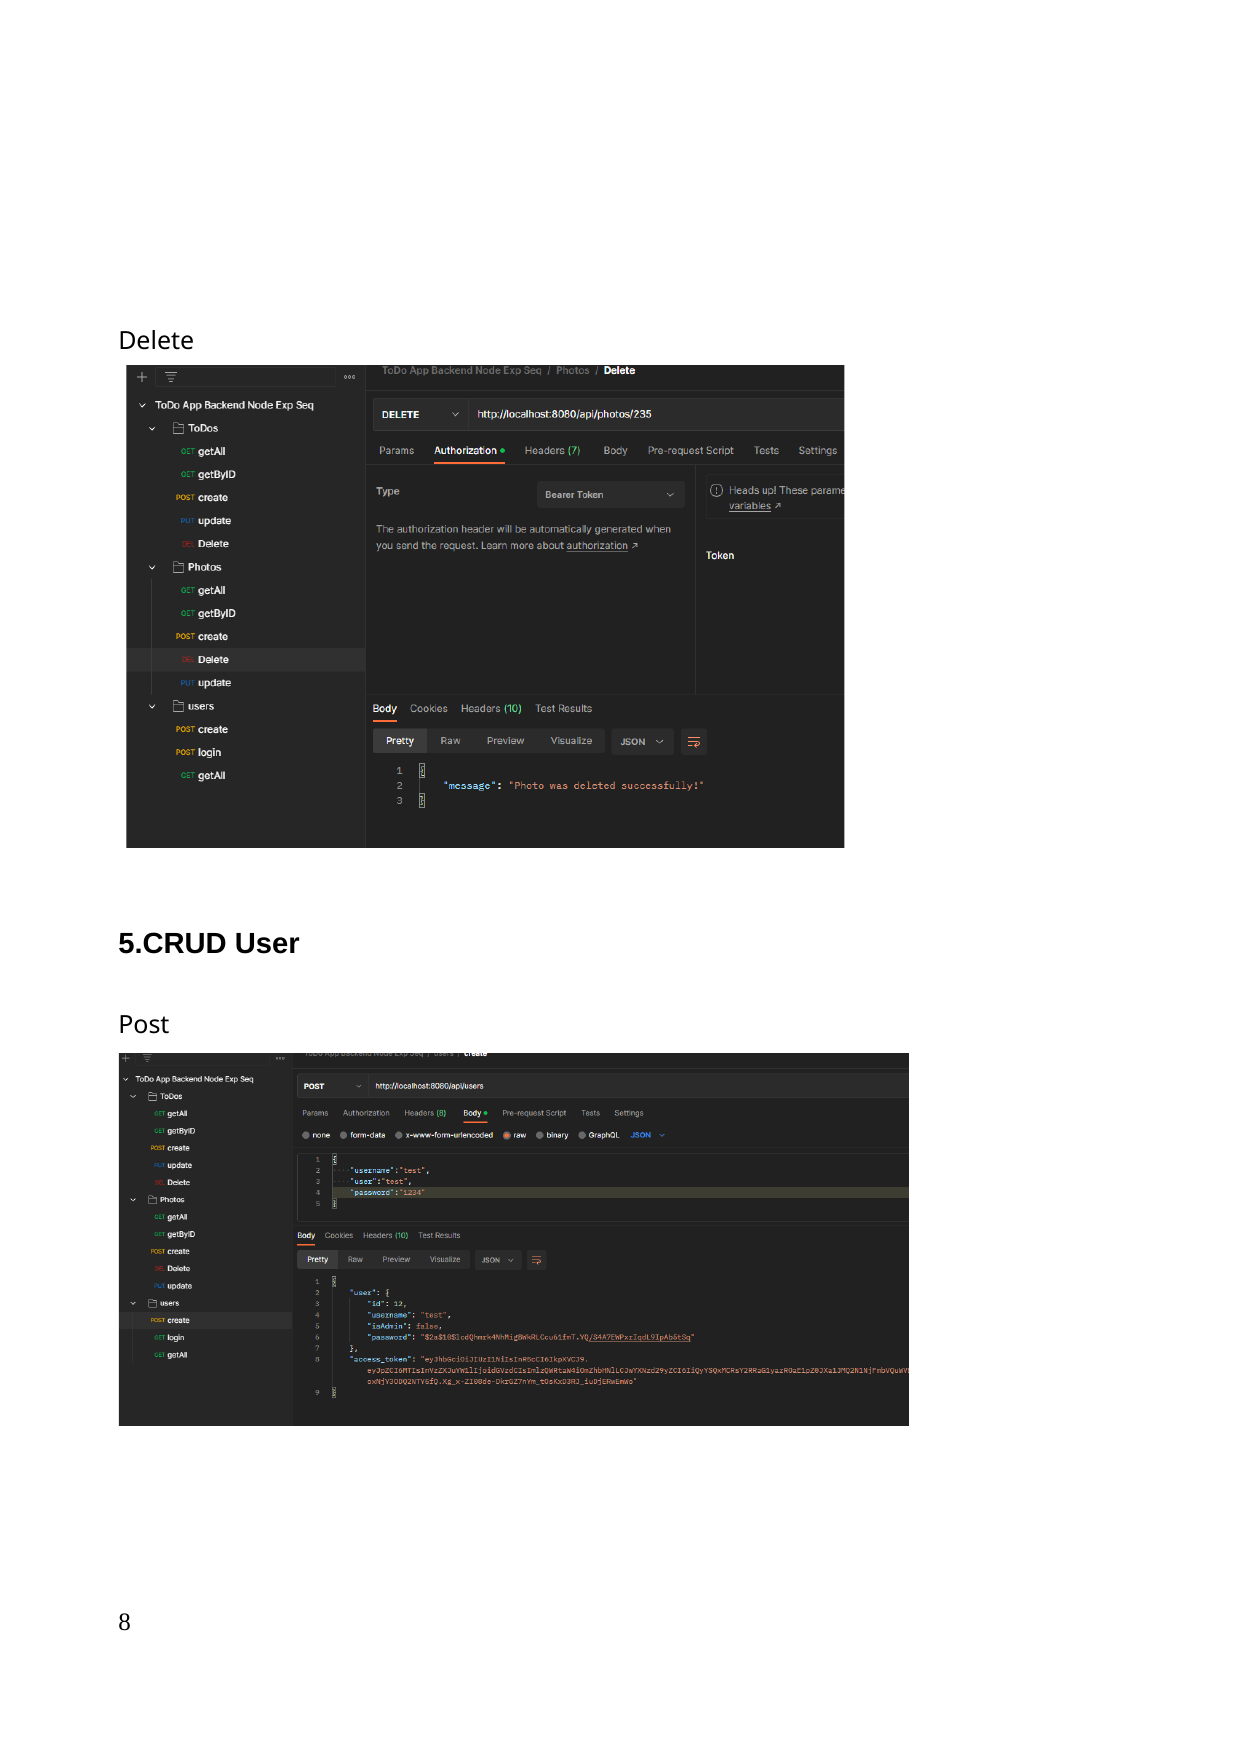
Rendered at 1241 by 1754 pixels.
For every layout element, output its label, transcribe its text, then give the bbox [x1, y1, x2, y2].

text Post [118, 1007, 1122, 1041]
picture [126, 365, 845, 848]
text Delete [118, 322, 1122, 357]
subtitle 5.CRUD User [118, 927, 1122, 960]
picture [118, 1053, 909, 1426]
